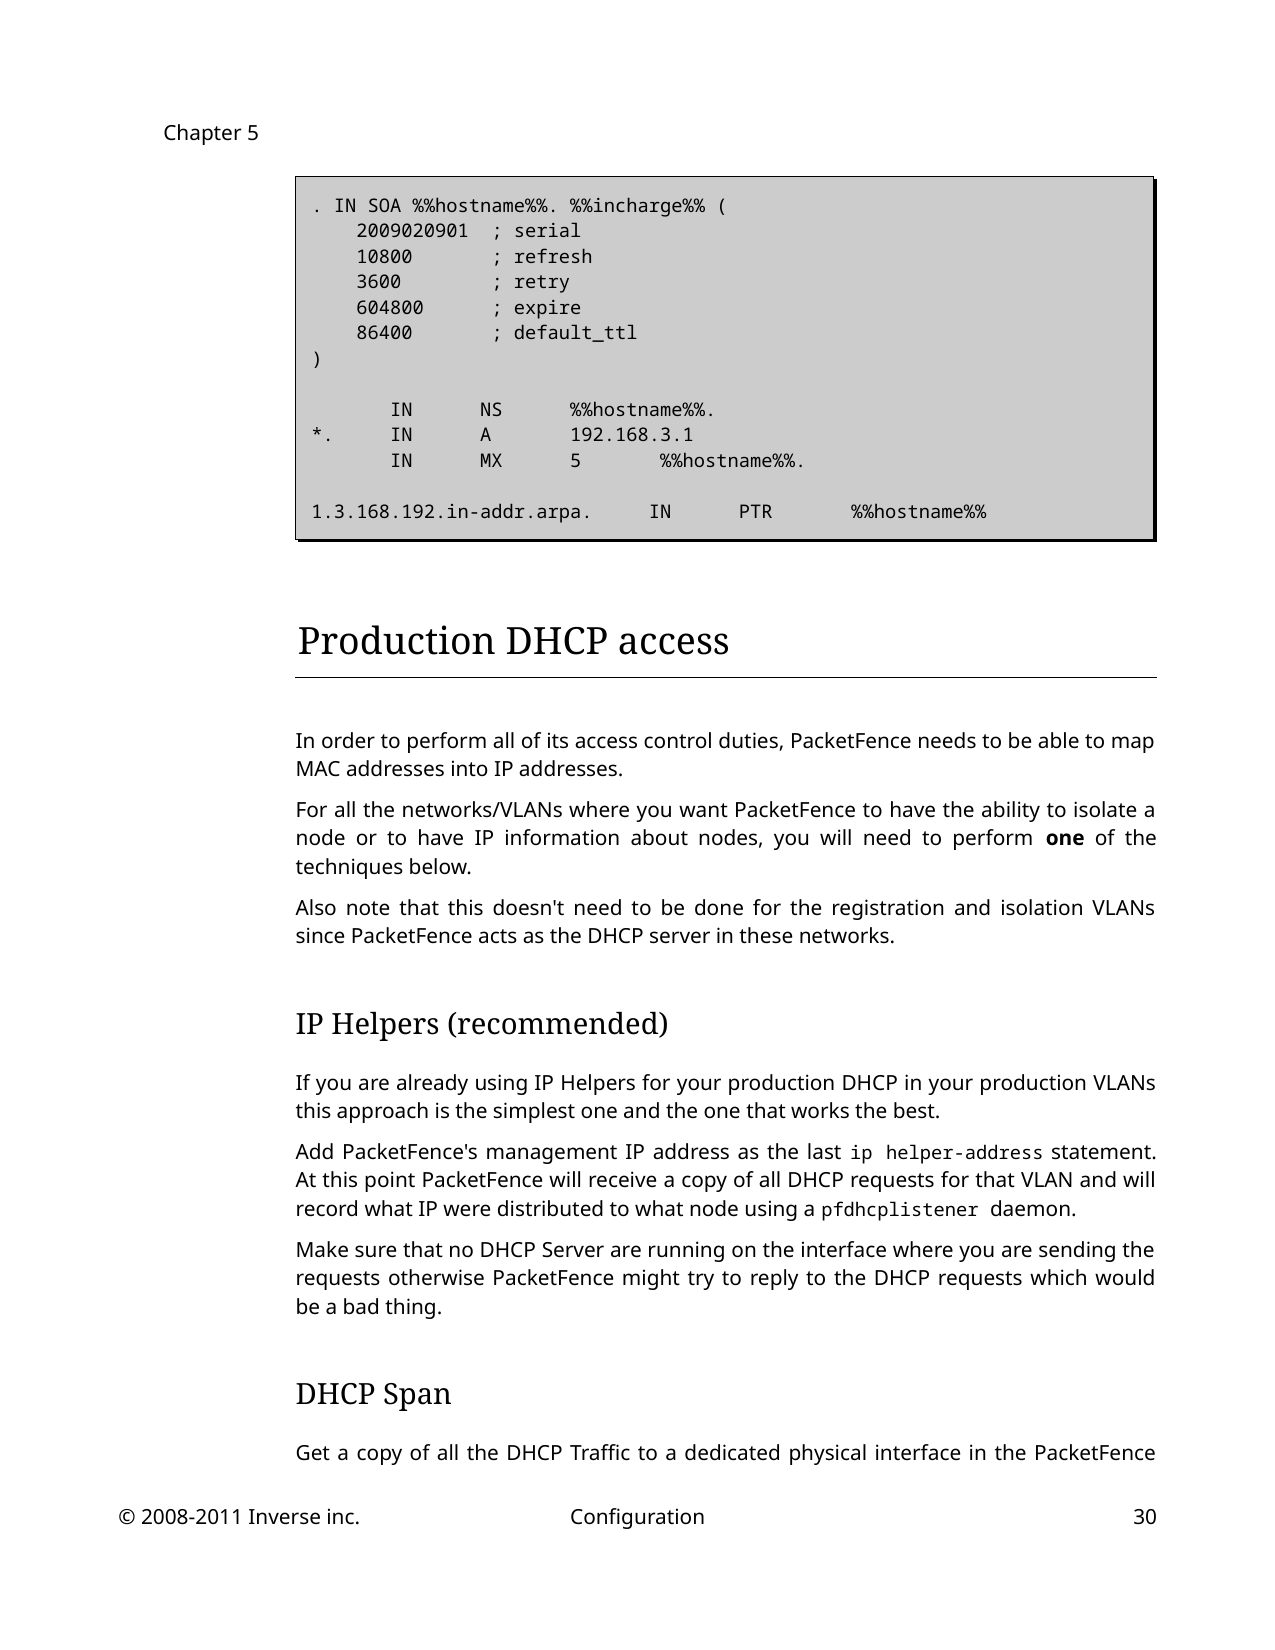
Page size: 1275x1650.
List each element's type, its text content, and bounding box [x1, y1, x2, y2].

text Add PacketFence's management IP address as the last ip helper-address statement. At this point PacketFence will receive a copy of all DHCP requests for that VLAN and will record what IP were distributed to what node using a pfdhcplistener daemon. [295, 1137, 1157, 1222]
text . IN SOA %%hostname%%. %%incharge%% ( 2009020901 ; serial 10800 ; refresh 3600 ; retry 604800 ; expire 86400 ; default_ttl ) IN NS %%hostname%%. *. IN A 192.168.3.1 IN MX 5 %%hostname%%. 1.3.168.192.in-addr.arpa. IN PTR %%hostname%% [296, 177, 1153, 539]
text Get a copy of all the DHCP Traffic to a dedicated physical interface in the PacketFence [295, 1438, 1157, 1467]
text If you are already using IP Helpers for your production DHCP in your production VLANs this approach is the simplest one and the one that works the best. [295, 1068, 1157, 1124]
subtitle Production DHCP access [295, 614, 1157, 677]
text In order to perform all of its access control duties, PacketFence needs to be able to map MAC addresses into IP addresses. [295, 726, 1157, 783]
text Also note that this doesn't need to be done for the registration and isolation VLANs since PacketFence acts as the DHCP server in these networks. [295, 893, 1157, 950]
text For all the networks/VLANs where you want PacketFence to have the ability to isolate a node or to have IP information about nodes, you will need to perform one of the techniques below. [295, 795, 1157, 880]
subtitle DHCP Span [295, 1374, 1157, 1413]
text Make sure that no DHCP Server are running on the interface where you are sending the requests otherwise PacketFence might try to reply to the DHCP requests which would be a bad thing. [295, 1235, 1157, 1320]
subtitle IP Helpers (recommended) [295, 1003, 1157, 1043]
